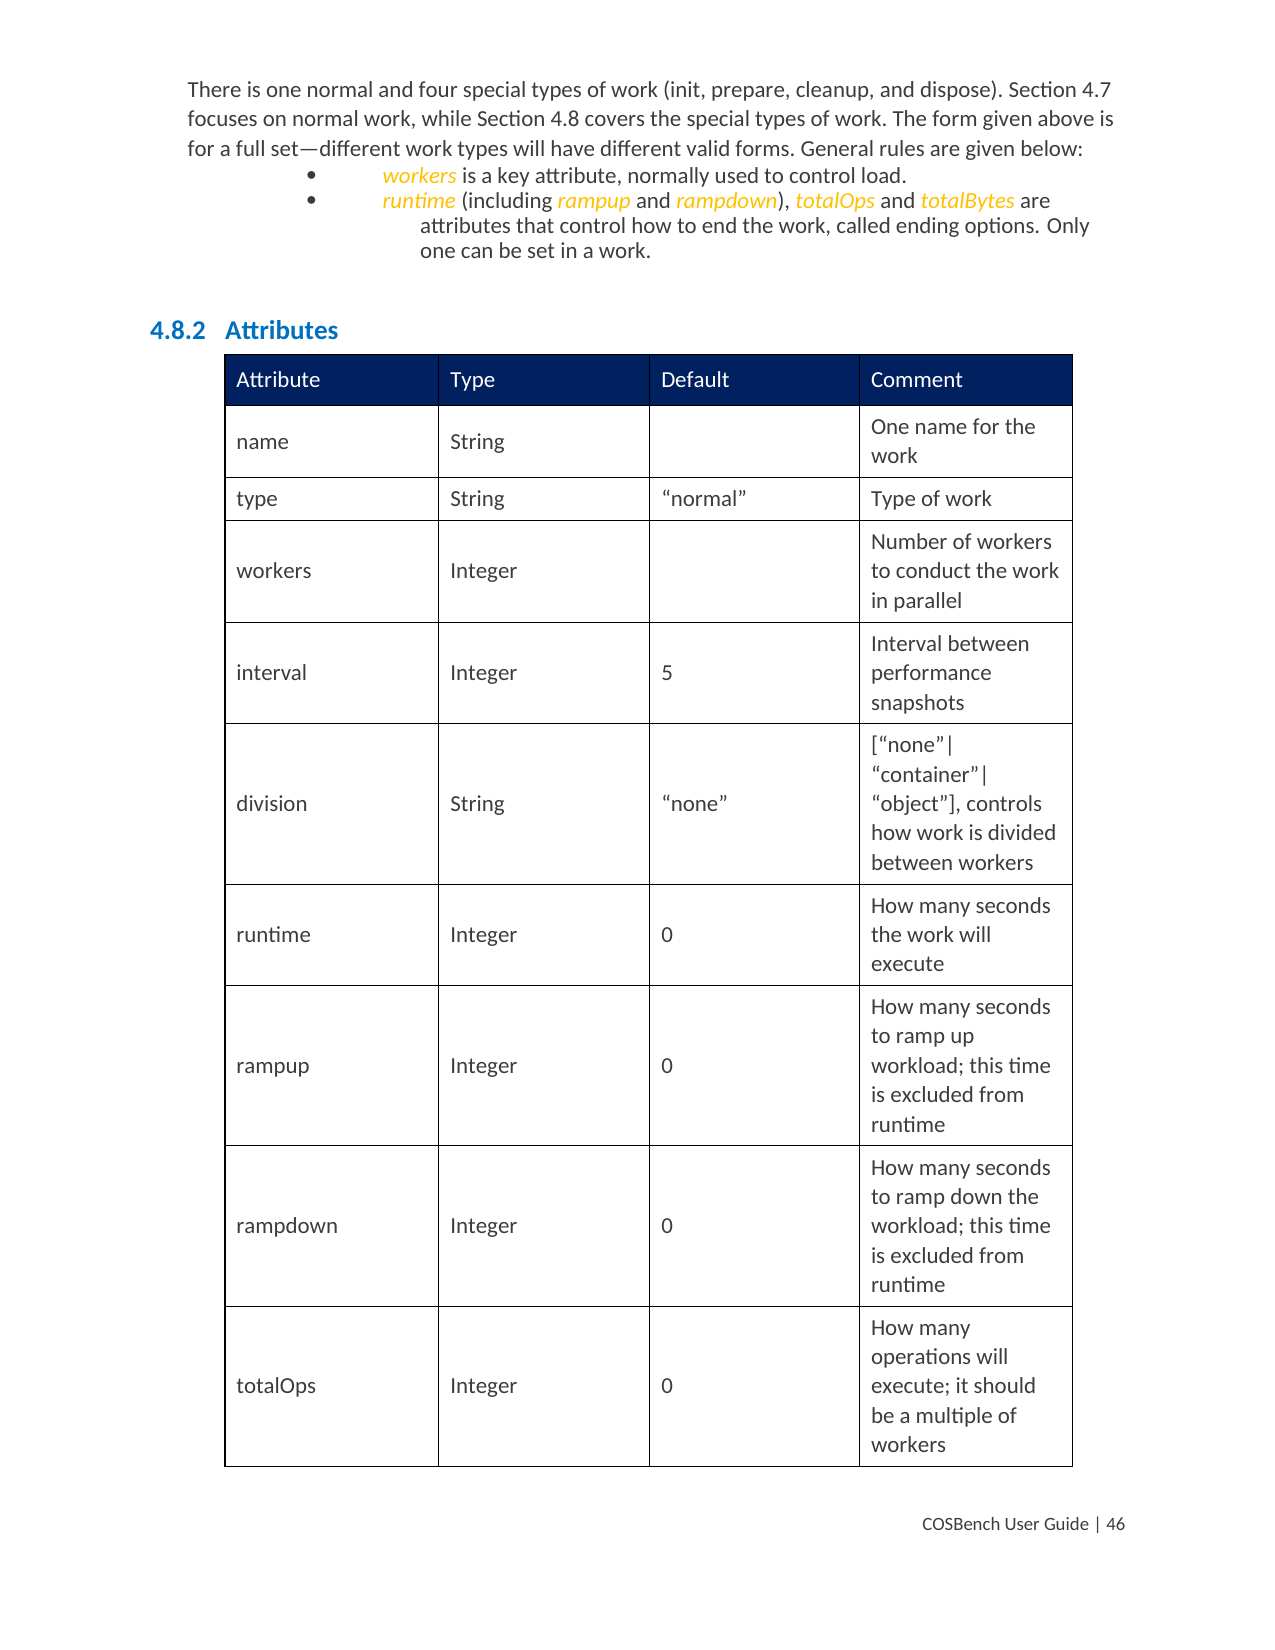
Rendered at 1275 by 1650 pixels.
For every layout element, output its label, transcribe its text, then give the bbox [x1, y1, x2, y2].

table_cell runtime [226, 885, 438, 985]
table_cell Type of work [860, 478, 1072, 520]
table_cell [“none”| “container”| “object”], controls how work is divided between workers [860, 724, 1072, 883]
table_cell workers [226, 521, 438, 622]
table_cell Integer [439, 1307, 649, 1466]
table_cell Integer [439, 885, 649, 985]
table_cell [650, 521, 859, 622]
table_cell Integer [439, 623, 649, 723]
table_header Comment [860, 355, 1072, 405]
table_cell [650, 406, 859, 477]
subtitle Attributes [150, 313, 1125, 346]
table_cell String [439, 724, 649, 883]
table_cell How many seconds to ramp down the workload; this time is excluded from runtime [860, 1146, 1072, 1306]
table_cell 0 [650, 885, 859, 985]
table_cell How many seconds the work will execute [860, 885, 1072, 985]
text There is one normal and four special types of work (init, prepare, cleanup, and dispose). Section 4.7 focuses on normal work, while Section 4.8 covers the special types of work. The form given above is for a full set—different work types will have different valid forms. General rules are given below: [187, 75, 1125, 162]
table_cell 0 [650, 1307, 859, 1466]
table_header Type [439, 355, 649, 405]
table_cell String [439, 406, 649, 477]
table_cell 5 [650, 623, 859, 723]
table_cell Integer [439, 986, 649, 1145]
table_cell String [439, 478, 649, 520]
table_cell Integer [439, 521, 649, 622]
table_cell rampdown [226, 1146, 438, 1306]
table_cell interval [226, 623, 438, 723]
table_cell rampup [226, 986, 438, 1145]
table_header Default [650, 355, 859, 405]
table_cell division [226, 724, 438, 883]
table_cell One name for the work [860, 406, 1072, 477]
table_cell “none” [650, 724, 859, 883]
table_cell totalOps [226, 1307, 438, 1466]
table_cell name [226, 406, 438, 477]
table_cell Number of workers to conduct the work in parallel [860, 521, 1072, 622]
table_cell type [226, 478, 438, 520]
list runtime (including rampup and rampdown), totalOps and totalBytes are attributes that control how to end the work, called ending options. Only one can be set in a work. [307, 188, 1125, 263]
table_cell “normal” [650, 478, 859, 520]
table_cell Integer [439, 1146, 649, 1306]
table_cell How many operations will execute; it should be a multiple of workers [860, 1307, 1072, 1466]
table_cell 0 [650, 986, 859, 1145]
list workers is a key attribute, normally used to control load. [307, 163, 1125, 188]
table_cell 0 [650, 1146, 859, 1306]
table_header Attribute [226, 355, 438, 405]
table_cell How many seconds to ramp up workload; this time is excluded from runtime [860, 986, 1072, 1145]
table_cell Interval between performance snapshots [860, 623, 1072, 723]
